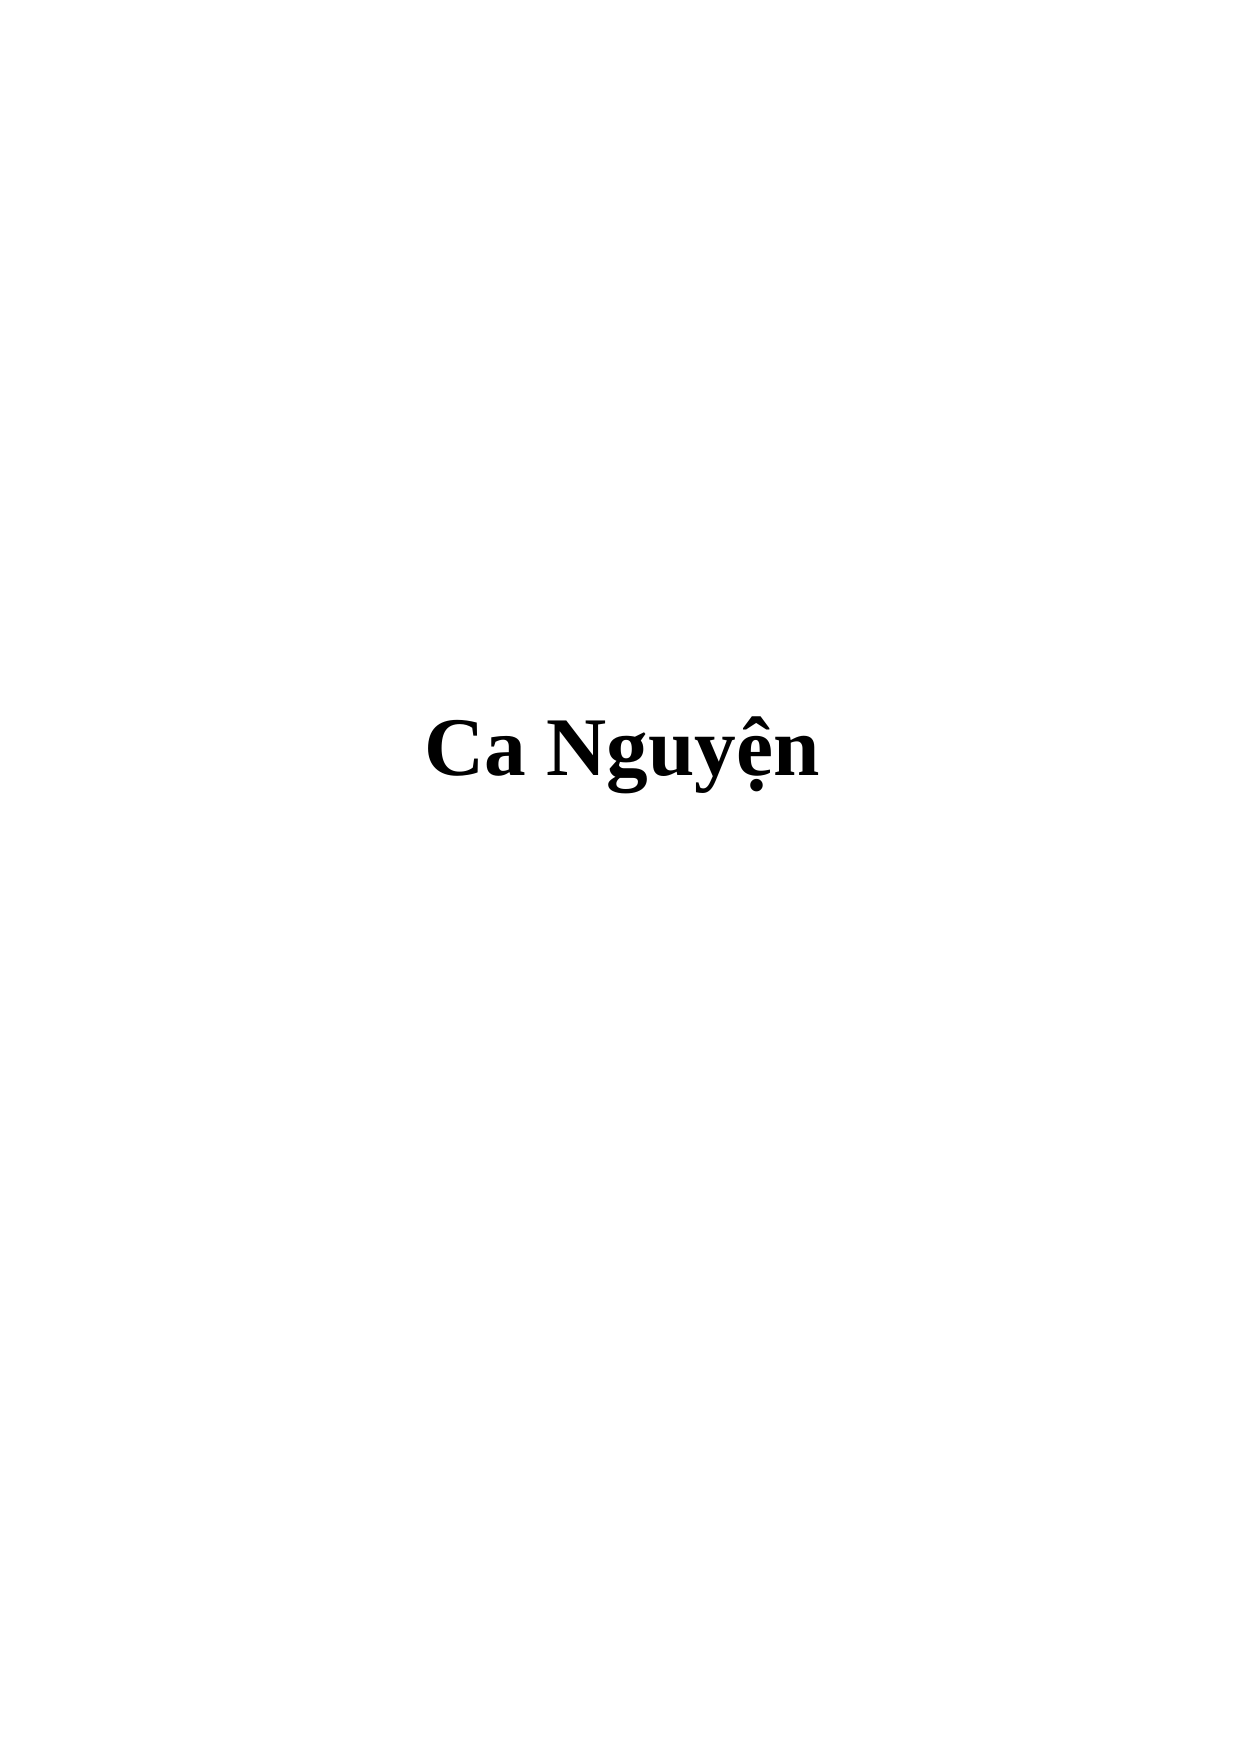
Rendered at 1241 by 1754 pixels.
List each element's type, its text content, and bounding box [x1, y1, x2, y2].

text Ca Nguyện [184, 698, 1059, 794]
